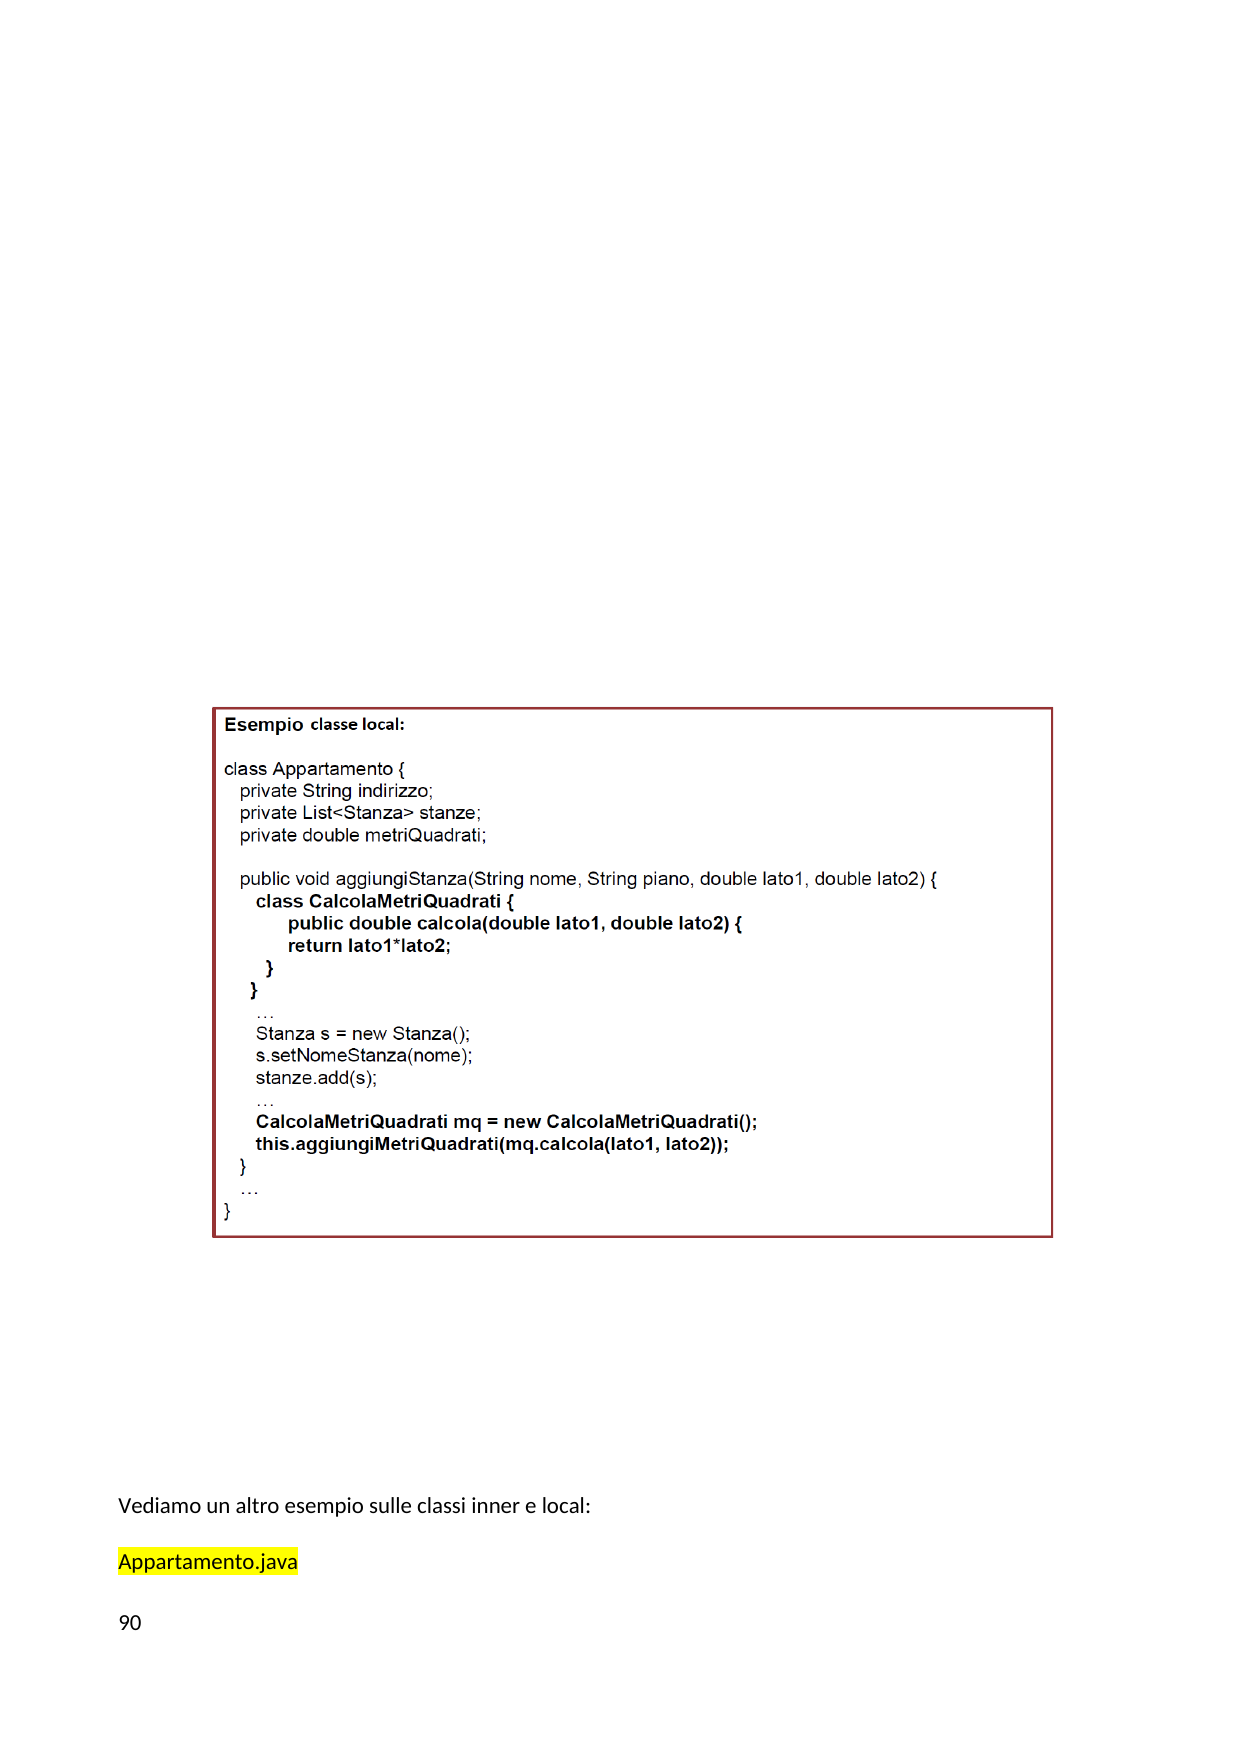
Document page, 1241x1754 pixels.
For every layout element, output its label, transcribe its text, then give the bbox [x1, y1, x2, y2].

text Vediamo un altro esempio sulle classi inner e local: [118, 1491, 1122, 1519]
text Appartamento.java [118, 1547, 1122, 1575]
picture [212, 706, 1054, 1238]
